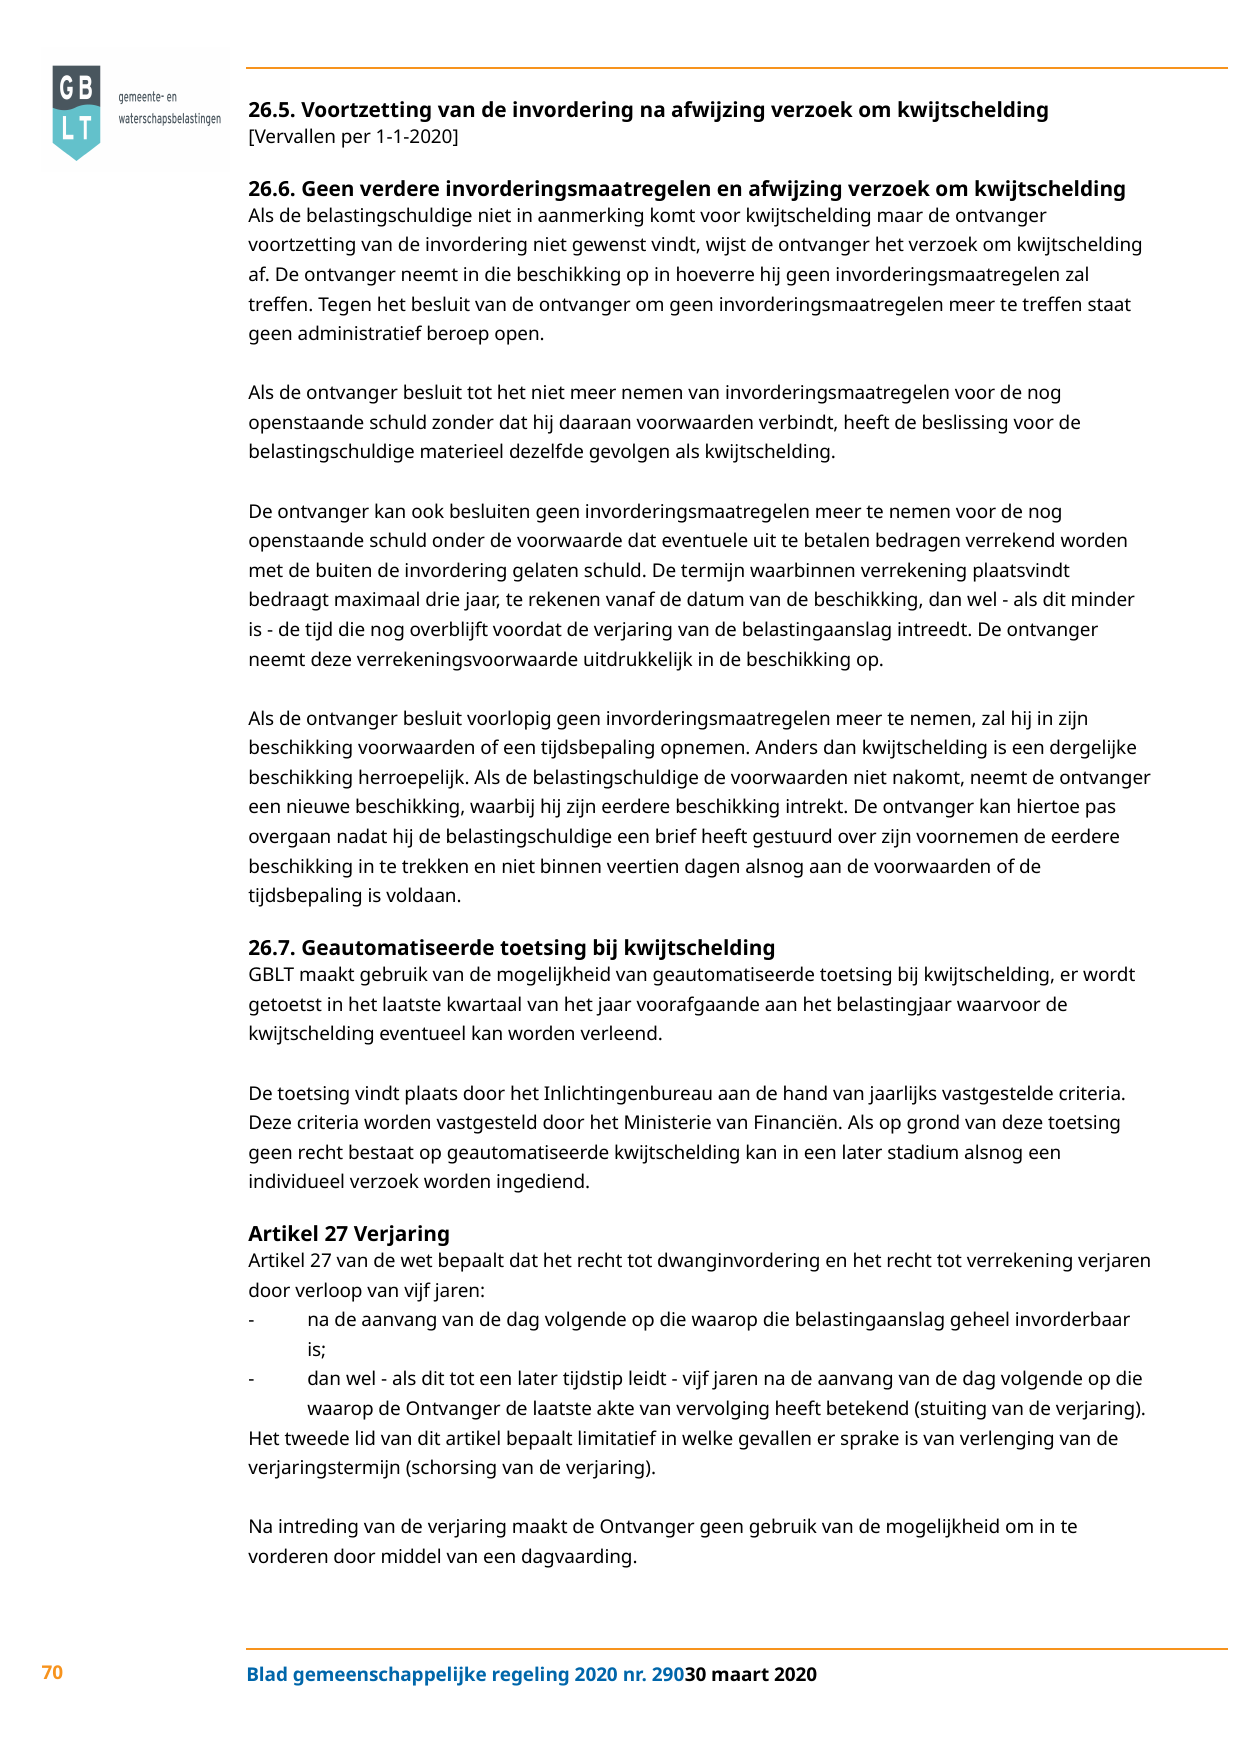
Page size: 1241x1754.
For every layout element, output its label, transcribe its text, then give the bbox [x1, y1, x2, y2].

text GBLT maakt gebruik van de mogelijkheid van geautomatiseerde toetsing bij kwijtschelding, er wordt getoetst in het laatste kwartaal van het jaar voorafgaande aan het belastingjaar waarvoor de kwijtschelding eventueel kan worden verleend. [248, 961, 1152, 1046]
text De toetsing vindt plaats door het Inlichtingenbureau aan de hand van jaarlijks vastgestelde criteria. Deze criteria worden vastgesteld door het Ministerie van Financiën. Als op grond van deze toetsing geen recht bestaat op geautomatiseerde kwijtschelding kan in een later stadium alsnog een individueel verzoek worden ingediend. [248, 1080, 1152, 1194]
text Als de belastingschuldige niet in aanmerking komt voor kwijtschelding maar de ontvanger voortzetting van de invordering niet gewenst vindt, wijst de ontvanger het verzoek om kwijtschelding af. De ontvanger neemt in die beschikking op in hoeverre hij geen invorderingsmaatregelen zal treffen. Tegen het besluit van de ontvanger om geen invorderingsmaatregelen meer te treffen staat geen administratief beroep open. [248, 202, 1152, 346]
picture [41, 47, 231, 172]
text 26.5. Voortzetting van de invordering na afwijzing verzoek om kwijtschelding [248, 95, 1152, 123]
text [Vervallen per 1-1-2020] [248, 123, 1152, 149]
text 26.7. Geautomatiseerde toetsing bij kwijtschelding [248, 933, 1152, 961]
text Artikel 27 Verjaring [248, 1219, 1152, 1247]
text Als de ontvanger besluit voorlopig geen invorderingsmaatregelen meer te nemen, zal hij in zijn beschikking voorwaarden of een tijdsbepaling opnemen. Anders dan kwijtschelding is een dergelijke beschikking herroepelijk. Als de belastingschuldige de voorwaarden niet nakomt, neemt de ontvanger een nieuwe beschikking, waarbij hij zijn eerdere beschikking intrekt. De ontvanger kan hiertoe pas overgaan nadat hij de belastingschuldige een brief heeft gestuurd over zijn voornemen de eerdere beschikking in te trekken en niet binnen veertien dagen alsnog aan de voorwaarden of de tijdsbepaling is voldaan. [248, 705, 1152, 908]
text Als de ontvanger besluit tot het niet meer nemen van invorderingsmaatregelen voor de nog openstaande schuld zonder dat hij daaraan voorwaarden verbindt, heeft de beslissing voor de belastingschuldige materieel dezelfde gevolgen als kwijtschelding. [248, 379, 1152, 464]
text Na intreding van de verjaring maakt de Ontvanger geen gebruik van de mogelijkheid om in te vorderen door middel van een dagvaarding. [248, 1513, 1152, 1569]
text 26.6. Geen verdere invorderingsmaatregelen en afwijzing verzoek om kwijtschelding [248, 174, 1152, 202]
text Het tweede lid van dit artikel bepaalt limitatief in welke gevallen er sprake is van verlenging van de verjaringstermijn (schorsing van de verjaring). [248, 1425, 1152, 1480]
text Artikel 27 van de wet bepaalt dat het recht tot dwanginvordering en het recht tot verrekening verjaren door verloop van vijf jaren: [248, 1247, 1152, 1303]
list na de aanvang van de dag volgende op die waarop die belastingaanslag geheel invorderbaar is; [248, 1306, 1152, 1362]
text De ontvanger kan ook besluiten geen invorderingsmaatregelen meer te nemen voor de nog openstaande schuld onder de voorwaarde dat eventuele uit te betalen bedragen verrekend worden met de buiten de invordering gelaten schuld. De termijn waarbinnen verrekening plaatsvindt bedraagt maximaal drie jaar, te rekenen vanaf de datum van de beschikking, dan wel - als dit minder is - de tijd die nog overblijft voordat de verjaring van de belastingaanslag intreedt. De ontvanger neemt deze verrekeningsvoorwaarde uitdrukkelijk in de beschikking op. [248, 498, 1152, 672]
list dan wel - als dit tot een later tijdstip leidt - vijf jaren na de aanvang van de dag volgende op die waarop de Ontvanger de laatste akte van vervolging heeft betekend (stuiting van de verjaring). [248, 1366, 1152, 1421]
